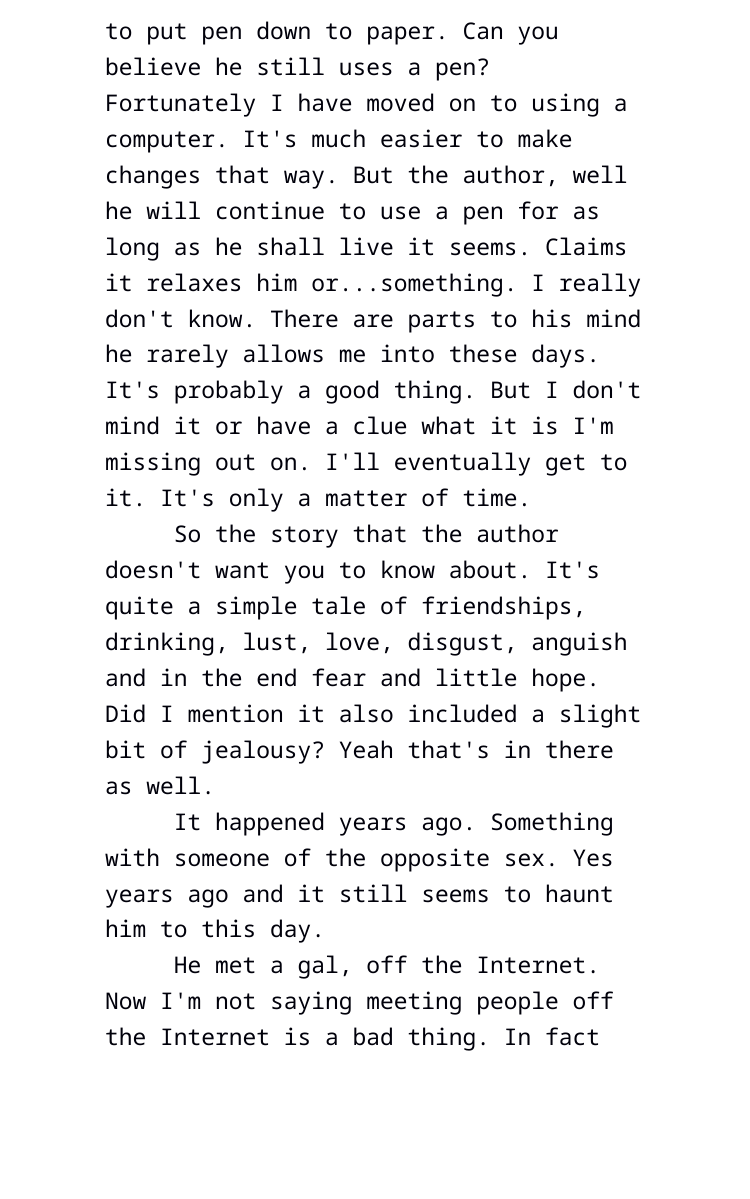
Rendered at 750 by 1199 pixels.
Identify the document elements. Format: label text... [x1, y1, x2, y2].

text He met a gal, off the Internet. Now I'm not saying meeting people off the Internet is a bad thing. In fact [105, 949, 645, 1052]
text It happened years ago. Something with someone of the opposite sex. Yes years ago and it still seems to haunt him to this day. [105, 806, 645, 945]
text to put pen down to paper. Can you believe he still uses a pen? Fortunately I have moved on to using a computer. It's much easier to make changes that way. But the author, well he will continue to use a pen for as long as he shall live it seems. Claims it relaxes him or...something. I really don't know. There are parts to his mind he rarely allows me into these days. It's probably a good thing. But I don't mind it or have a clue what it is I'm missing out on. I'll eventually get to it. It's only a matter of time. [105, 15, 645, 513]
text So the story that the author doesn't want you to know about. It's quite a simple tale of friendships, drinking, lust, love, disgust, anguish and in the end fear and little hope. Did I mention it also included a slight bit of jealousy? Yeah that's in there as well. [105, 518, 645, 801]
